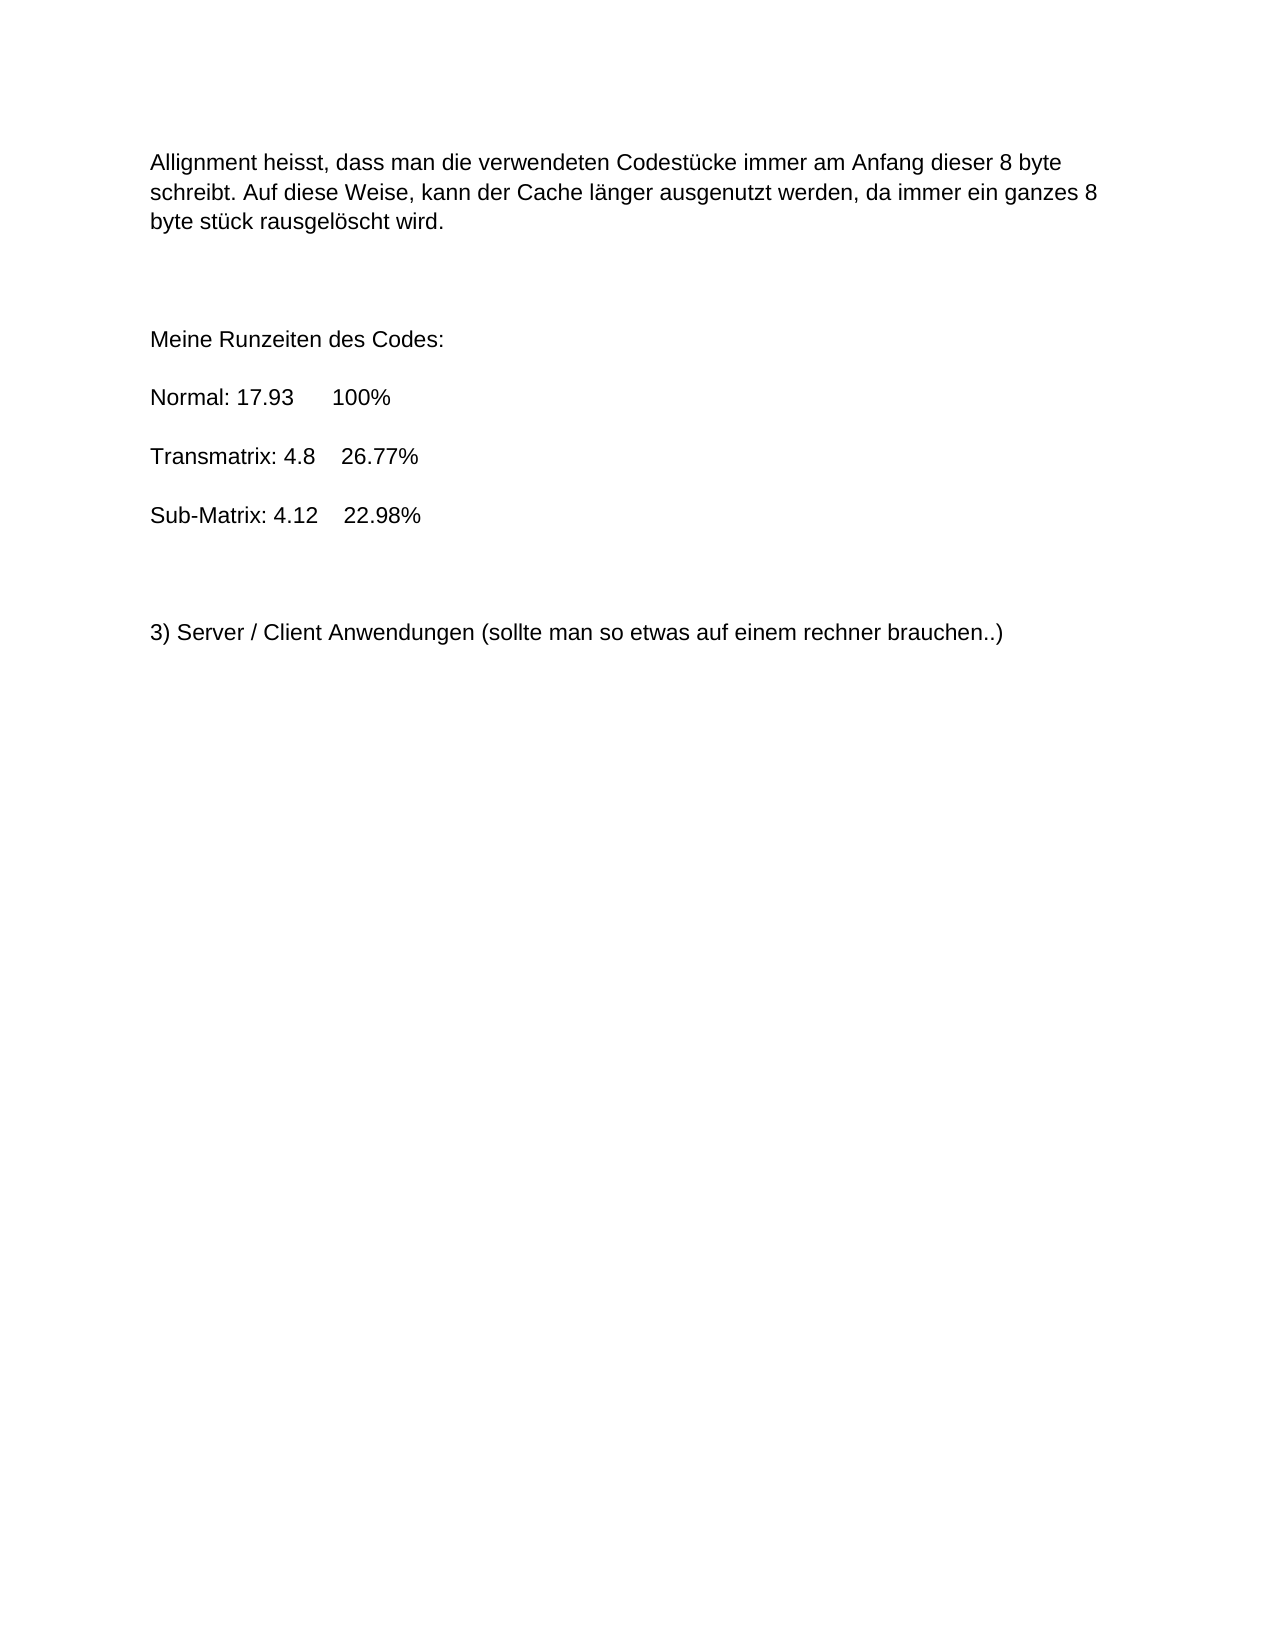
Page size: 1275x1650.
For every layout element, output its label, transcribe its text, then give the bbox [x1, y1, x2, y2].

text Transmatrix: 4.8 26.77% [150, 444, 1125, 469]
text Allignment heisst, dass man die verwendeten Codestücke immer am Anfang dieser 8 byte schreibt. Auf diese Weise, kann der Cache länger ausgenutzt werden, da immer ein ganzes 8 byte stück rausgelöscht wird. [150, 150, 1125, 234]
text Meine Runzeiten des Codes: [150, 326, 1125, 352]
text Normal: 17.93 100% [150, 385, 1125, 411]
text 3) Server / Client Anwendungen (sollte man so etwas auf einem rechner brauchen..) [150, 620, 1125, 646]
text Sub-Matrix: 4.12 22.98% [150, 502, 1125, 528]
